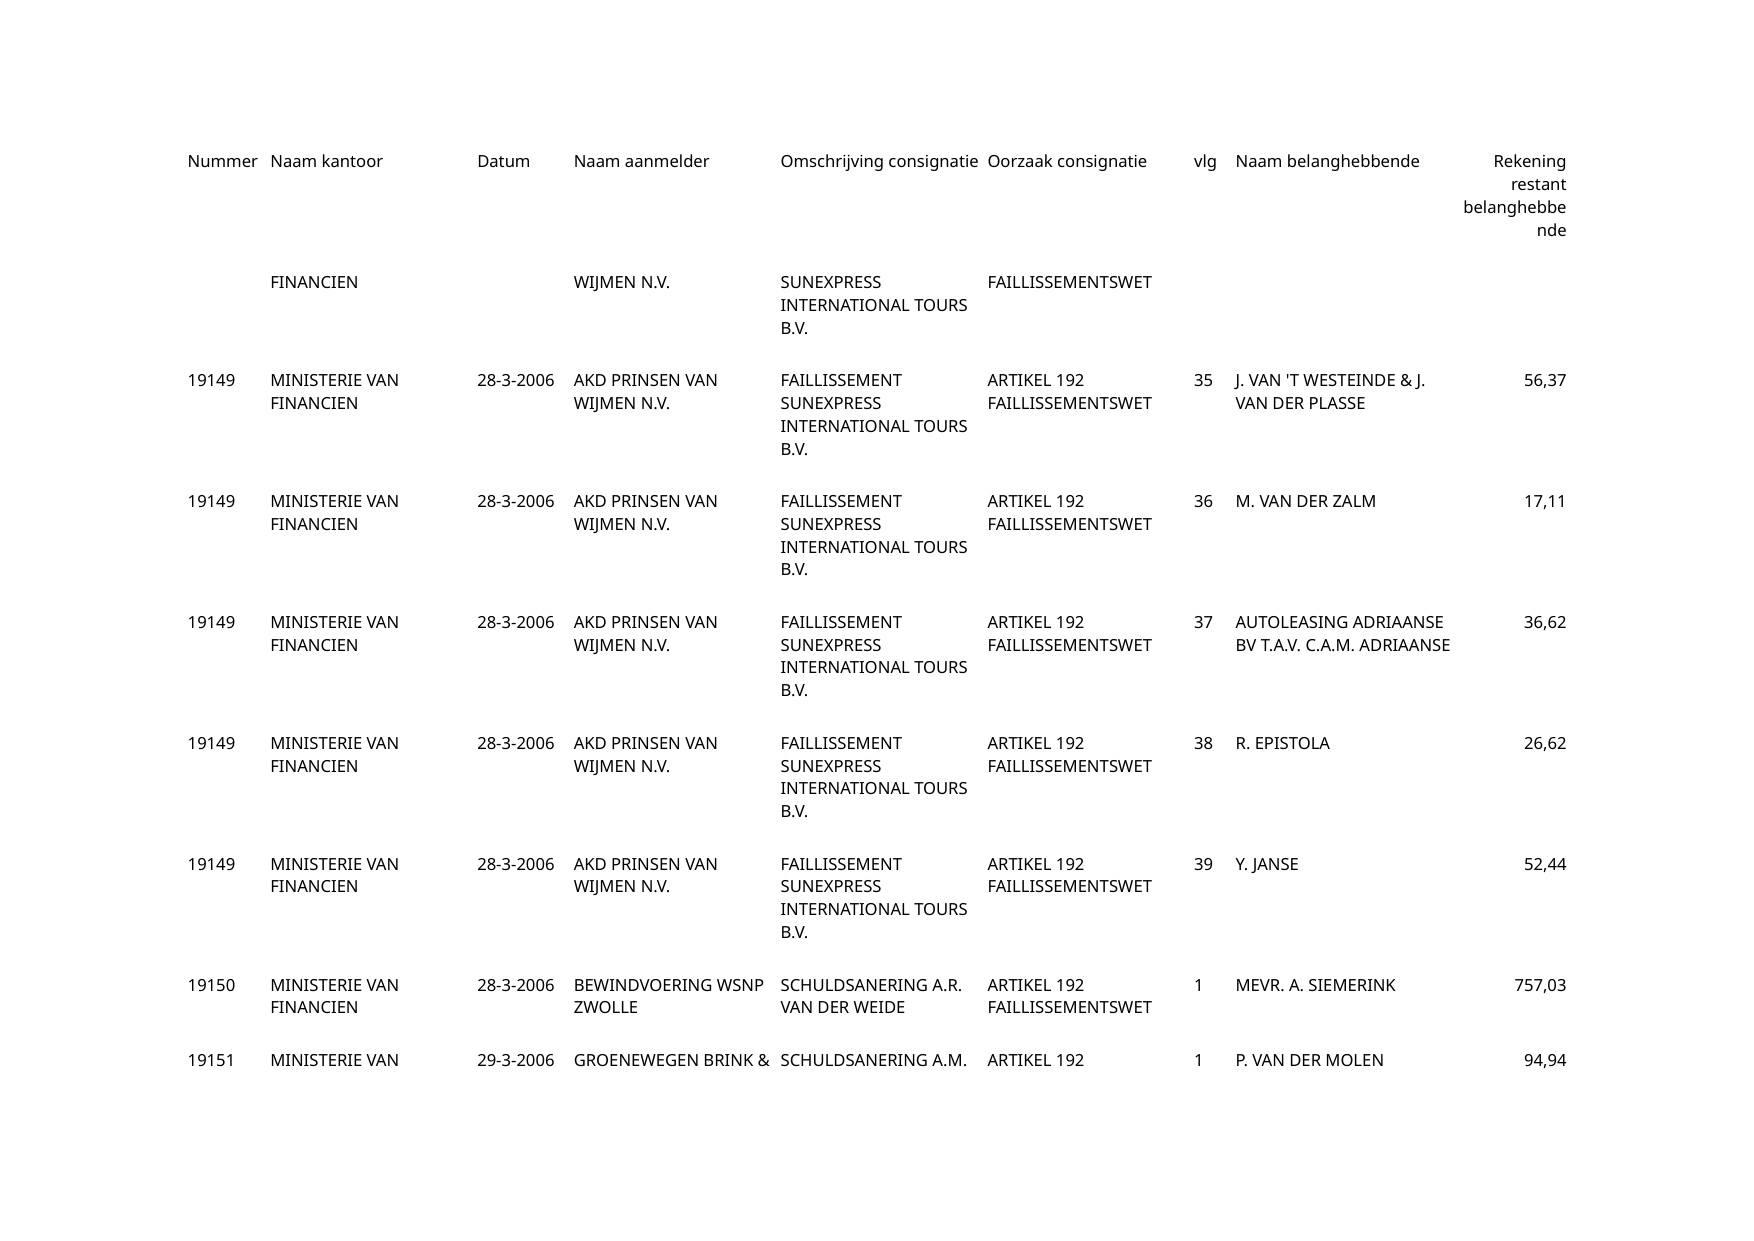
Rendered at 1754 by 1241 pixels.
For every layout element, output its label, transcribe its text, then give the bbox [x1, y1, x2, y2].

table_cell ARTIKEL 192 FAILLISSEMENTSWET [987, 731, 1194, 852]
table_cell 757,03 [1456, 973, 1566, 1048]
table_cell 36,62 [1456, 611, 1566, 731]
table_cell 26,62 [1456, 731, 1566, 852]
table_cell BEWINDVOERING WSNP ZWOLLE [574, 973, 780, 1048]
table_cell MEVR. A. SIEMERINK [1235, 973, 1456, 1048]
table_cell MINISTERIE VAN FINANCIEN [270, 731, 477, 852]
table_cell FINANCIEN [270, 271, 477, 369]
table_cell FAILLISSEMENTSWET [987, 271, 1194, 369]
table_cell 19150 [188, 973, 270, 1048]
table_cell 28-3-2006 [477, 731, 573, 852]
table_cell AKD PRINSEN VAN WIJMEN N.V. [574, 611, 780, 731]
table_cell ARTIKEL 192 [987, 1049, 1194, 1071]
table_cell ARTIKEL 192 FAILLISSEMENTSWET [987, 852, 1194, 973]
table_cell 1 [1194, 1049, 1235, 1071]
table_cell GROENEWEGEN BRINK & [574, 1049, 780, 1071]
table_cell 29-3-2006 [477, 1049, 573, 1071]
table_header Naam aanmelder [574, 150, 780, 271]
table_cell ARTIKEL 192 FAILLISSEMENTSWET [987, 611, 1194, 731]
table_header vlg [1194, 150, 1235, 271]
table_cell AUTOLEASING ADRIAANSE BV T.A.V. C.A.M. ADRIAANSE [1235, 611, 1456, 731]
table_cell FAILLISSEMENT SUNEXPRESS INTERNATIONAL TOURS B.V. [780, 490, 987, 611]
table_cell [1456, 271, 1566, 369]
table_cell [1194, 271, 1235, 369]
table_cell [1235, 271, 1456, 369]
table_cell FAILLISSEMENT SUNEXPRESS INTERNATIONAL TOURS B.V. [780, 731, 987, 852]
table_cell MINISTERIE VAN FINANCIEN [270, 490, 477, 611]
table_cell R. EPISTOLA [1235, 731, 1456, 852]
table_cell MINISTERIE VAN FINANCIEN [270, 611, 477, 731]
table_cell FAILLISSEMENT SUNEXPRESS INTERNATIONAL TOURS B.V. [780, 611, 987, 731]
table_cell 94,94 [1456, 1049, 1566, 1071]
table_cell ARTIKEL 192 FAILLISSEMENTSWET [987, 490, 1194, 611]
table_cell SUNEXPRESS INTERNATIONAL TOURS B.V. [780, 271, 987, 369]
table_cell 28-3-2006 [477, 611, 573, 731]
table_cell 36 [1194, 490, 1235, 611]
table_cell AKD PRINSEN VAN WIJMEN N.V. [574, 369, 780, 490]
table_cell MINISTERIE VAN [270, 1049, 477, 1071]
table_cell 28-3-2006 [477, 369, 573, 490]
table_header Rekening restant belanghebbende [1456, 150, 1566, 271]
table_cell J. VAN 'T WESTEINDE & J. VAN DER PLASSE [1235, 369, 1456, 490]
table_cell 35 [1194, 369, 1235, 490]
table_cell 19149 [188, 731, 270, 852]
table_cell 28-3-2006 [477, 852, 573, 973]
table_cell AKD PRINSEN VAN WIJMEN N.V. [574, 731, 780, 852]
table_cell 52,44 [1456, 852, 1566, 973]
table_cell 38 [1194, 731, 1235, 852]
table_cell 39 [1194, 852, 1235, 973]
table_cell MINISTERIE VAN FINANCIEN [270, 973, 477, 1048]
table_cell MINISTERIE VAN FINANCIEN [270, 369, 477, 490]
table_cell 19149 [188, 852, 270, 973]
table_cell P. VAN DER MOLEN [1235, 1049, 1456, 1071]
table_cell 19151 [188, 1049, 270, 1071]
table_header Naam belanghebbende [1235, 150, 1456, 271]
table_cell 17,11 [1456, 490, 1566, 611]
table_cell 19149 [188, 369, 270, 490]
table_header Omschrijving consignatie [780, 150, 987, 271]
table_cell [477, 271, 573, 369]
table_cell 19149 [188, 490, 270, 611]
table_header Datum [477, 150, 573, 271]
table_cell FAILLISSEMENT SUNEXPRESS INTERNATIONAL TOURS B.V. [780, 852, 987, 973]
table_cell 28-3-2006 [477, 490, 573, 611]
table_header Oorzaak consignatie [987, 150, 1194, 271]
table_cell FAILLISSEMENT SUNEXPRESS INTERNATIONAL TOURS B.V. [780, 369, 987, 490]
table_cell MINISTERIE VAN FINANCIEN [270, 852, 477, 973]
table_cell 1 [1194, 973, 1235, 1048]
table_cell WIJMEN N.V. [574, 271, 780, 369]
table_cell 56,37 [1456, 369, 1566, 490]
table_header Naam kantoor [270, 150, 477, 271]
table_cell 19149 [188, 611, 270, 731]
table_cell 28-3-2006 [477, 973, 573, 1048]
table_cell SCHULDSANERING A.R. VAN DER WEIDE [780, 973, 987, 1048]
table_cell SCHULDSANERING A.M. [780, 1049, 987, 1071]
table_cell Y. JANSE [1235, 852, 1456, 973]
table_cell M. VAN DER ZALM [1235, 490, 1456, 611]
table_header Nummer [188, 150, 270, 271]
table_cell ARTIKEL 192 FAILLISSEMENTSWET [987, 973, 1194, 1048]
table_cell 37 [1194, 611, 1235, 731]
table_cell ARTIKEL 192 FAILLISSEMENTSWET [987, 369, 1194, 490]
table_cell [188, 271, 270, 369]
table_cell AKD PRINSEN VAN WIJMEN N.V. [574, 852, 780, 973]
table_cell AKD PRINSEN VAN WIJMEN N.V. [574, 490, 780, 611]
